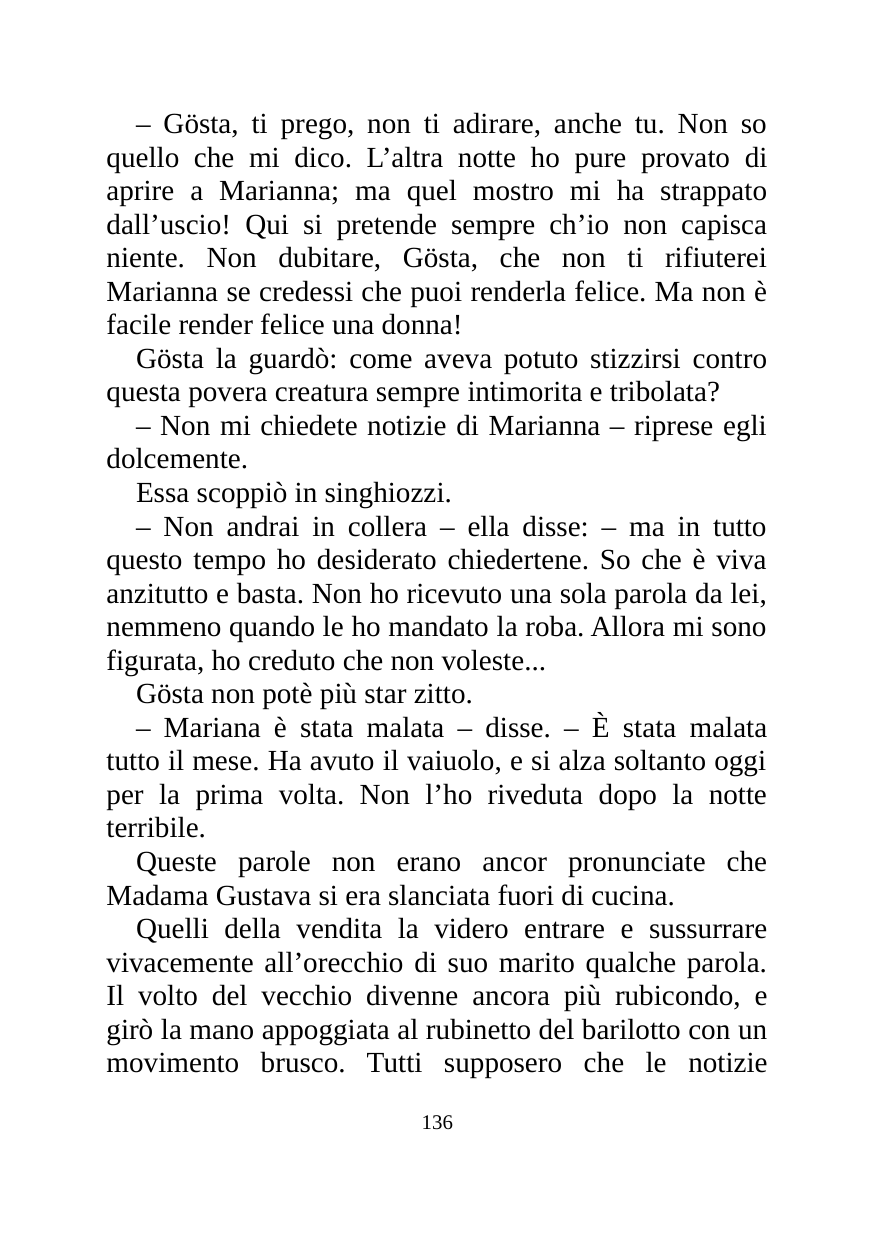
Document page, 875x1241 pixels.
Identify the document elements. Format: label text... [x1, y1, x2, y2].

text Queste parole non erano ancor pronunciate che Madama Gustava si era slanciata fuori di cucina. [106, 844, 768, 911]
text Essa scoppiò in singhiozzi. [106, 475, 768, 509]
text Gösta la guardò: come aveva potuto stizzirsi contro questa povera creatura sempre intimorita e tribolata? [106, 341, 768, 408]
text – Non andrai in collera – ella disse: – ma in tutto questo tempo ho desiderato chiedertene. So che è viva anzitutto e basta. Non ho ricevuto una sola parola da lei, nemmeno quando le ho mandato la roba. Allora mi sono figurata, ho creduto che non voleste... [106, 509, 768, 676]
text – Non mi chiedete notizie di Marianna – riprese egli dolcemente. [106, 408, 768, 475]
text – Mariana è stata malata – disse. – È stata malata tutto il mese. Ha avuto il vaiuolo, e si alza soltanto oggi per la prima volta. Non l’ho riveduta dopo la notte terribile. [106, 710, 768, 844]
text Gösta non potè più star zitto. [106, 676, 768, 710]
text – Gösta, ti prego, non ti adirare, anche tu. Non so quello che mi dico. L’altra notte ho pure provato di aprire a Marianna; ma quel mostro mi ha strappato dall’uscio! Qui si pretende sempre ch’io non capisca niente. Non dubitare, Gösta, che non ti rifiuterei Marianna se credessi che puoi renderla felice. Ma non è facile render felice una donna! [106, 106, 768, 341]
text Quelli della vendita la videro entrare e sussurrare vivacemente all’orecchio di suo marito qualche parola. Il volto del vecchio divenne ancora più rubicondo, e girò la mano appoggiata al rubinetto del barilotto con un movimento brusco. Tutti supposero che le notizie [106, 911, 768, 1079]
